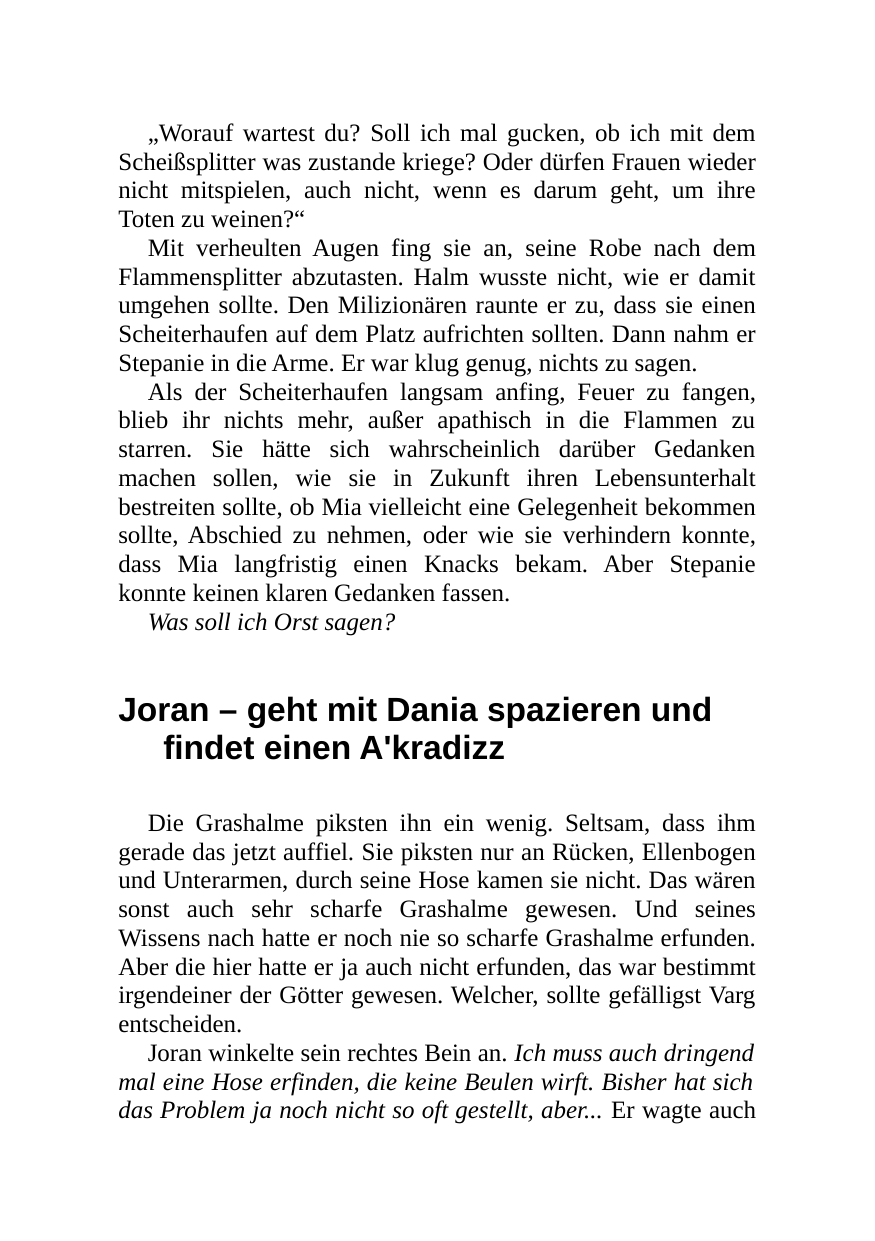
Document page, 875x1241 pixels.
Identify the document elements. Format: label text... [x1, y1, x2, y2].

text Die Grashalme piksten ihn ein wenig. Seltsam, dass ihm gerade das jetzt auffiel. Sie piksten nur an Rücken, Ellenbogen und Unterarmen, durch seine Hose kamen sie nicht. Das wären sonst auch sehr scharfe Grashalme gewesen. Und seines Wissens nach hatte er noch nie so scharfe Grashalme erfunden. Aber die hier hatte er ja auch nicht erfunden, das war bestimmt irgendeiner der Götter gewesen. Welcher, sollte gefälligst Varg entscheiden. [118, 808, 756, 1038]
text Als der Scheiterhaufen langsam anfing, Feuer zu fangen, blieb ihr nichts mehr, außer apathisch in die Flammen zu starren. Sie hätte sich wahrscheinlich darüber Gedanken machen sollen, wie sie in Zukunft ihren Lebensunterhalt bestreiten sollte, ob Mia vielleicht eine Gelegenheit bekommen sollte, Abschied zu nehmen, oder wie sie verhindern konnte, dass Mia langfristig einen Knacks bekam. Aber Stepanie konnte keinen klaren Gedanken fassen. [118, 377, 756, 607]
subtitle Joran – geht mit Dania spazieren und findet einen A'kradizz [118, 689, 756, 767]
text „Worauf wartest du? Soll ich mal gucken, ob ich mit dem Scheißsplitter was zustande kriege? Oder dürfen Frauen wieder nicht mitspielen, auch nicht, wenn es darum geht, um ihre Toten zu weinen?“ [118, 118, 756, 233]
text Mit verheulten Augen fing sie an, seine Robe nach dem Flammensplitter abzutasten. Halm wusste nicht, wie er damit umgehen sollte. Den Milizionären raunte er zu, dass sie einen Scheiterhaufen auf dem Platz aufrichten sollten. Dann nahm er Stepanie in die Arme. Er war klug genug, nichts zu sagen. [118, 233, 756, 377]
text Was soll ich Orst sagen? [118, 607, 756, 636]
text Joran winkelte sein rechtes Bein an. Ich muss auch dringend mal eine Hose erfinden, die keine Beulen wirft. Bisher hat sich das Problem ja noch nicht so oft gestellt, aber... Er wagte auch [118, 1038, 756, 1124]
